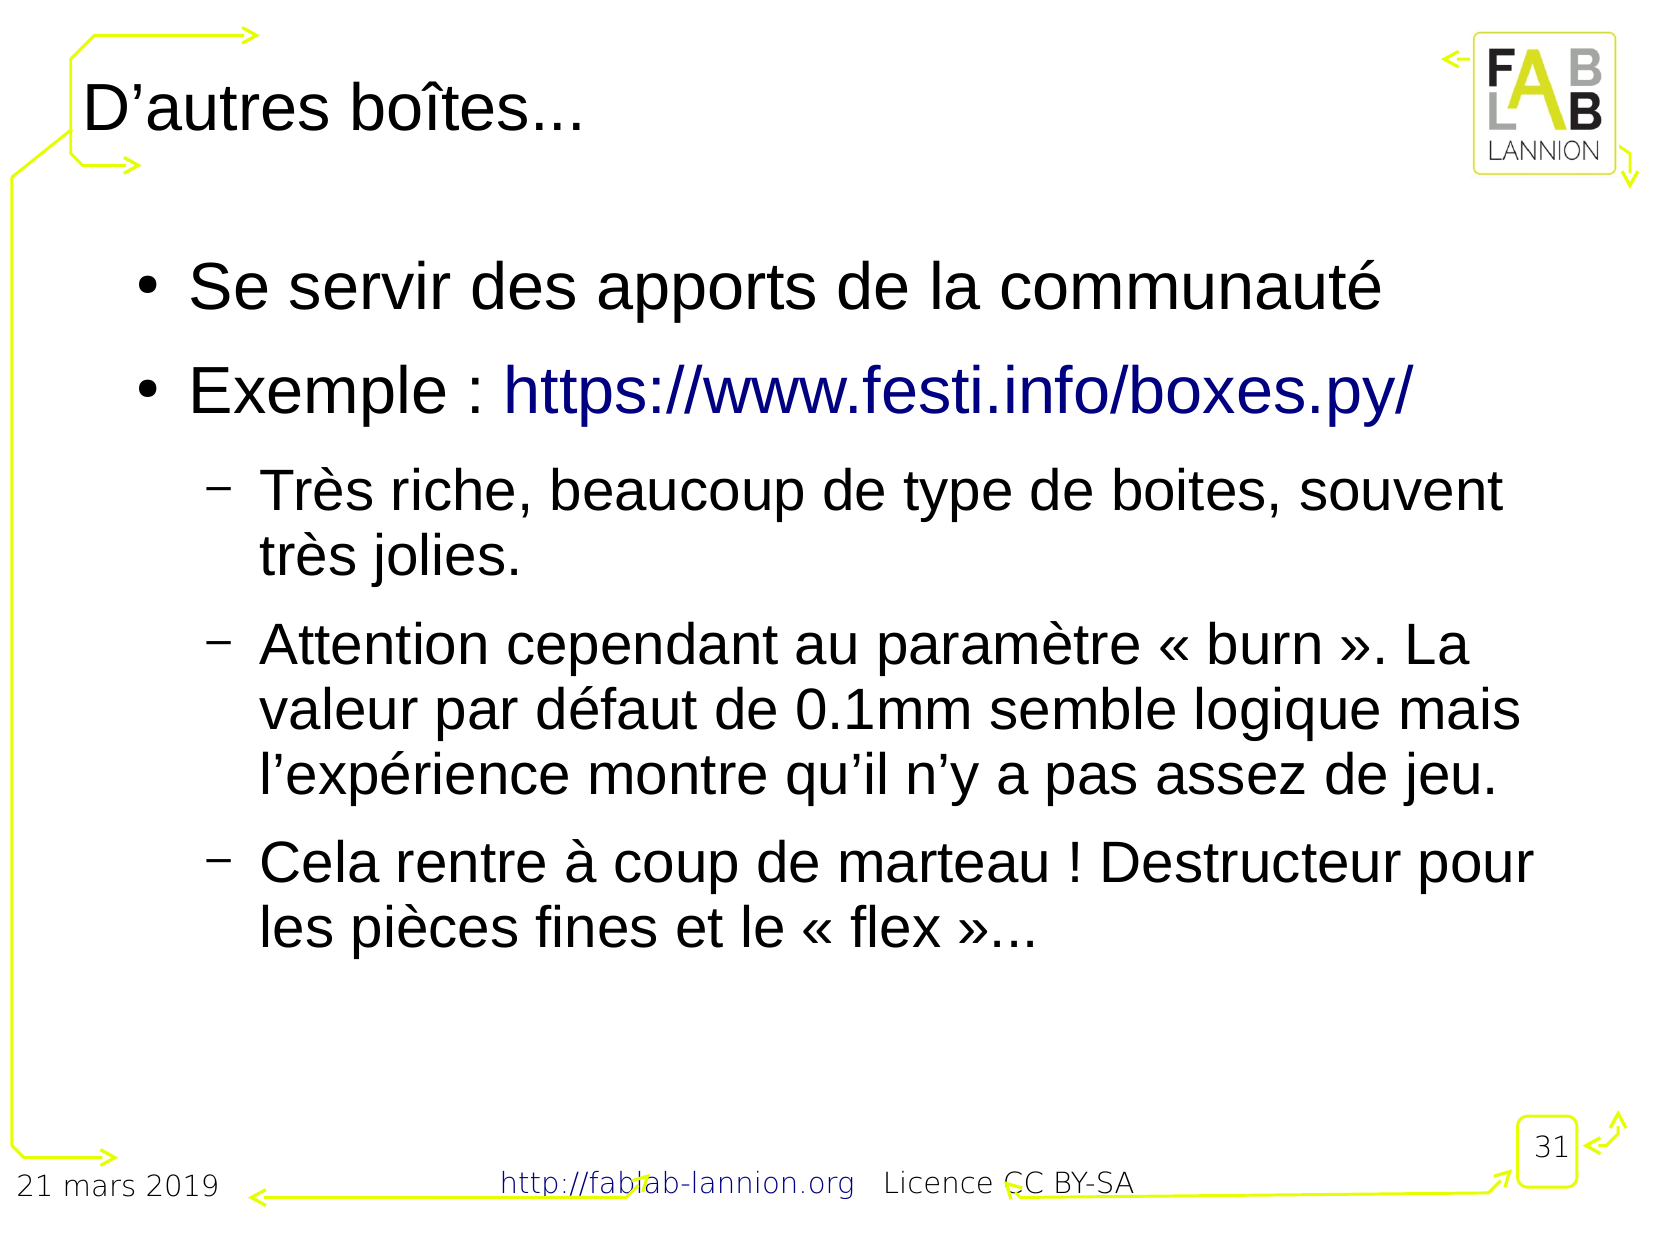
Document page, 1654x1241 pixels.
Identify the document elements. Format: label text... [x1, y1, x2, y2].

picture [1470, 29, 1619, 178]
list Se servir des apports de la communauté Exemple : https://www.festi.info/boxes.py/ Très riche, beaucoup de type de boites, souvent très jolies. Attention cependant au paramètre « burn ». La valeur par défaut de 0.1mm semble logique mais l’expérience montre qu’il n’y a pas assez de jeu. Cela rentre à coup de marteau ! Destructeur pour les pièces fines et le « flex »... [118, 249, 1607, 969]
title D’autres boîtes... [82, 49, 1441, 166]
